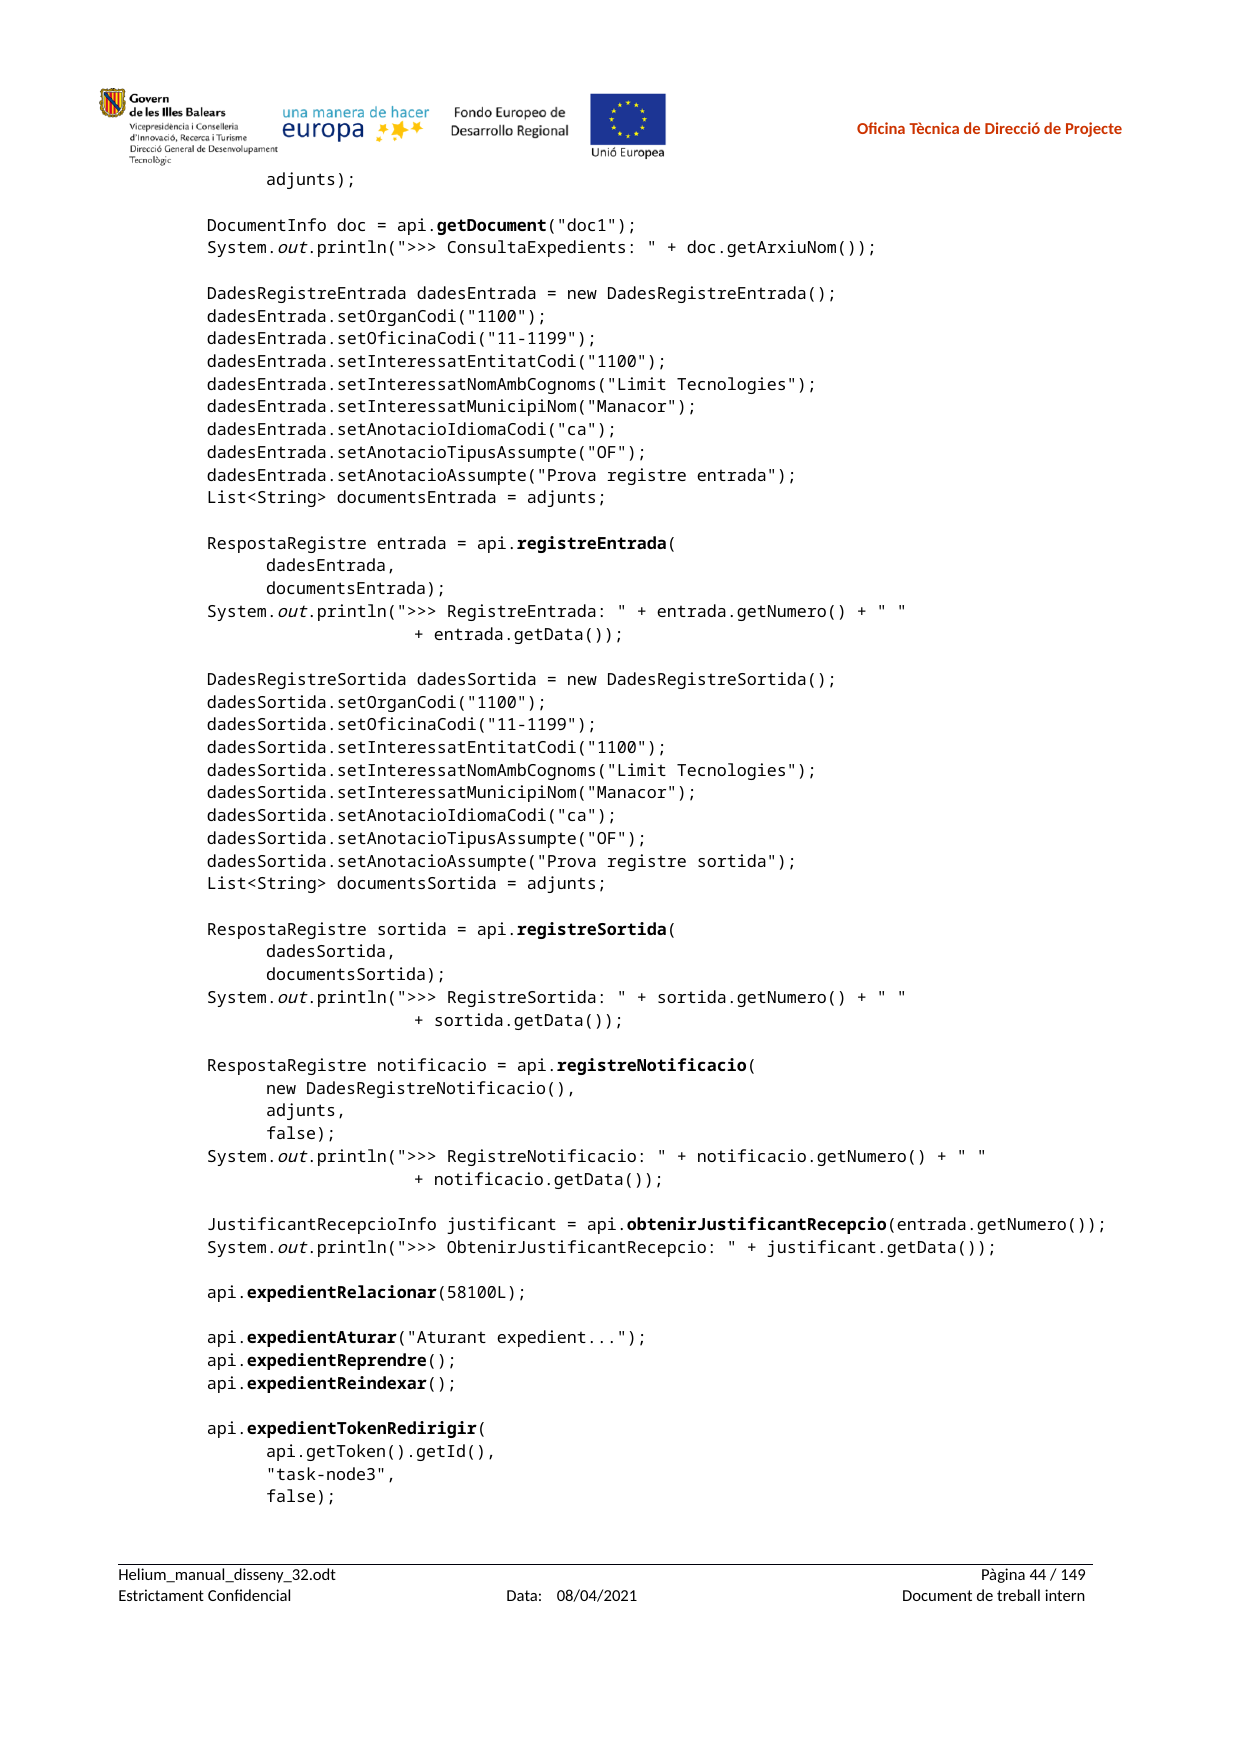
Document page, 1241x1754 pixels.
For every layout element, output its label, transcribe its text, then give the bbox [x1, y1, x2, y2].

text dadesSortida.setInteressatNomAmbCognoms("Limit Tecnologies"); [118, 758, 1122, 781]
text documentsSortida); [118, 963, 1122, 985]
text api.expedientRelacionar(58100L); [118, 1281, 1122, 1303]
text dadesEntrada.setInteressatNomAmbCognoms("Limit Tecnologies"); [118, 372, 1122, 395]
text dadesEntrada.setInteressatMunicipiNom("Manacor"); [118, 395, 1122, 418]
text System.out.println(">>> ObtenirJustificantRecepcio: " + justificant.getData()); [118, 1235, 1122, 1258]
text api.expedientReprendre(); [118, 1349, 1122, 1371]
text api.expedientAturar("Aturant expedient..."); [118, 1326, 1122, 1349]
text System.out.println(">>> RegistreSortida: " + sortida.getNumero() + " " [118, 985, 1122, 1008]
text RespostaRegistre entrada = api.registreEntrada( [118, 531, 1122, 554]
text System.out.println(">>> ConsultaExpedients: " + doc.getArxiuNom()); [118, 236, 1122, 259]
text System.out.println(">>> RegistreNotificacio: " + notificacio.getNumero() + " " [118, 1144, 1122, 1167]
text adjunts, [118, 1099, 1122, 1122]
text dadesEntrada.setAnotacioTipusAssumpte("OF"); [118, 440, 1122, 463]
text adjunts); [118, 168, 1122, 191]
text false); [118, 1485, 1122, 1508]
text System.out.println(">>> RegistreEntrada: " + entrada.getNumero() + " " [118, 599, 1122, 622]
text dadesEntrada.setOficinaCodi("11-1199"); [118, 327, 1122, 349]
text dadesEntrada.setInteressatEntitatCodi("1100"); [118, 349, 1122, 372]
text + notificacio.getData()); [118, 1167, 1122, 1190]
text "task-node3", [118, 1462, 1122, 1485]
text dadesSortida.setOficinaCodi("11-1199"); [118, 713, 1122, 736]
text dadesSortida, [118, 940, 1122, 963]
text api.getToken().getId(), [118, 1439, 1122, 1462]
text dadesEntrada, [118, 554, 1122, 577]
text dadesSortida.setAnotacioIdiomaCodi("ca"); [118, 804, 1122, 826]
text + entrada.getData()); [118, 622, 1122, 645]
text dadesSortida.setOrganCodi("1100"); [118, 690, 1122, 713]
text DadesRegistreEntrada dadesEntrada = new DadesRegistreEntrada(); [118, 281, 1122, 304]
text DadesRegistreSortida dadesSortida = new DadesRegistreSortida(); [118, 667, 1122, 690]
text + sortida.getData()); [118, 1008, 1122, 1031]
text JustificantRecepcioInfo justificant = api.obtenirJustificantRecepcio(entrada.getNumero()); [118, 1212, 1122, 1235]
text dadesEntrada.setOrganCodi("1100"); [118, 304, 1122, 327]
text false); [118, 1122, 1122, 1144]
text new DadesRegistreNotificacio(), [118, 1076, 1122, 1099]
text dadesSortida.setAnotacioAssumpte("Prova registre sortida"); [118, 849, 1122, 872]
text RespostaRegistre notificacio = api.registreNotificacio( [118, 1053, 1122, 1076]
text List<String> documentsEntrada = adjunts; [118, 486, 1122, 508]
text dadesSortida.setInteressatEntitatCodi("1100"); [118, 736, 1122, 758]
text DocumentInfo doc = api.getDocument("doc1"); [118, 213, 1122, 236]
picture [99, 87, 668, 166]
text List<String> documentsSortida = adjunts; [118, 872, 1122, 894]
text dadesEntrada.setAnotacioIdiomaCodi("ca"); [118, 418, 1122, 440]
text dadesSortida.setAnotacioTipusAssumpte("OF"); [118, 826, 1122, 849]
text dadesEntrada.setAnotacioAssumpte("Prova registre entrada"); [118, 463, 1122, 486]
text RespostaRegistre sortida = api.registreSortida( [118, 917, 1122, 940]
text documentsEntrada); [118, 577, 1122, 599]
text dadesSortida.setInteressatMunicipiNom("Manacor"); [118, 781, 1122, 804]
text api.expedientReindexar(); [118, 1371, 1122, 1394]
text api.expedientTokenRedirigir( [118, 1417, 1122, 1439]
